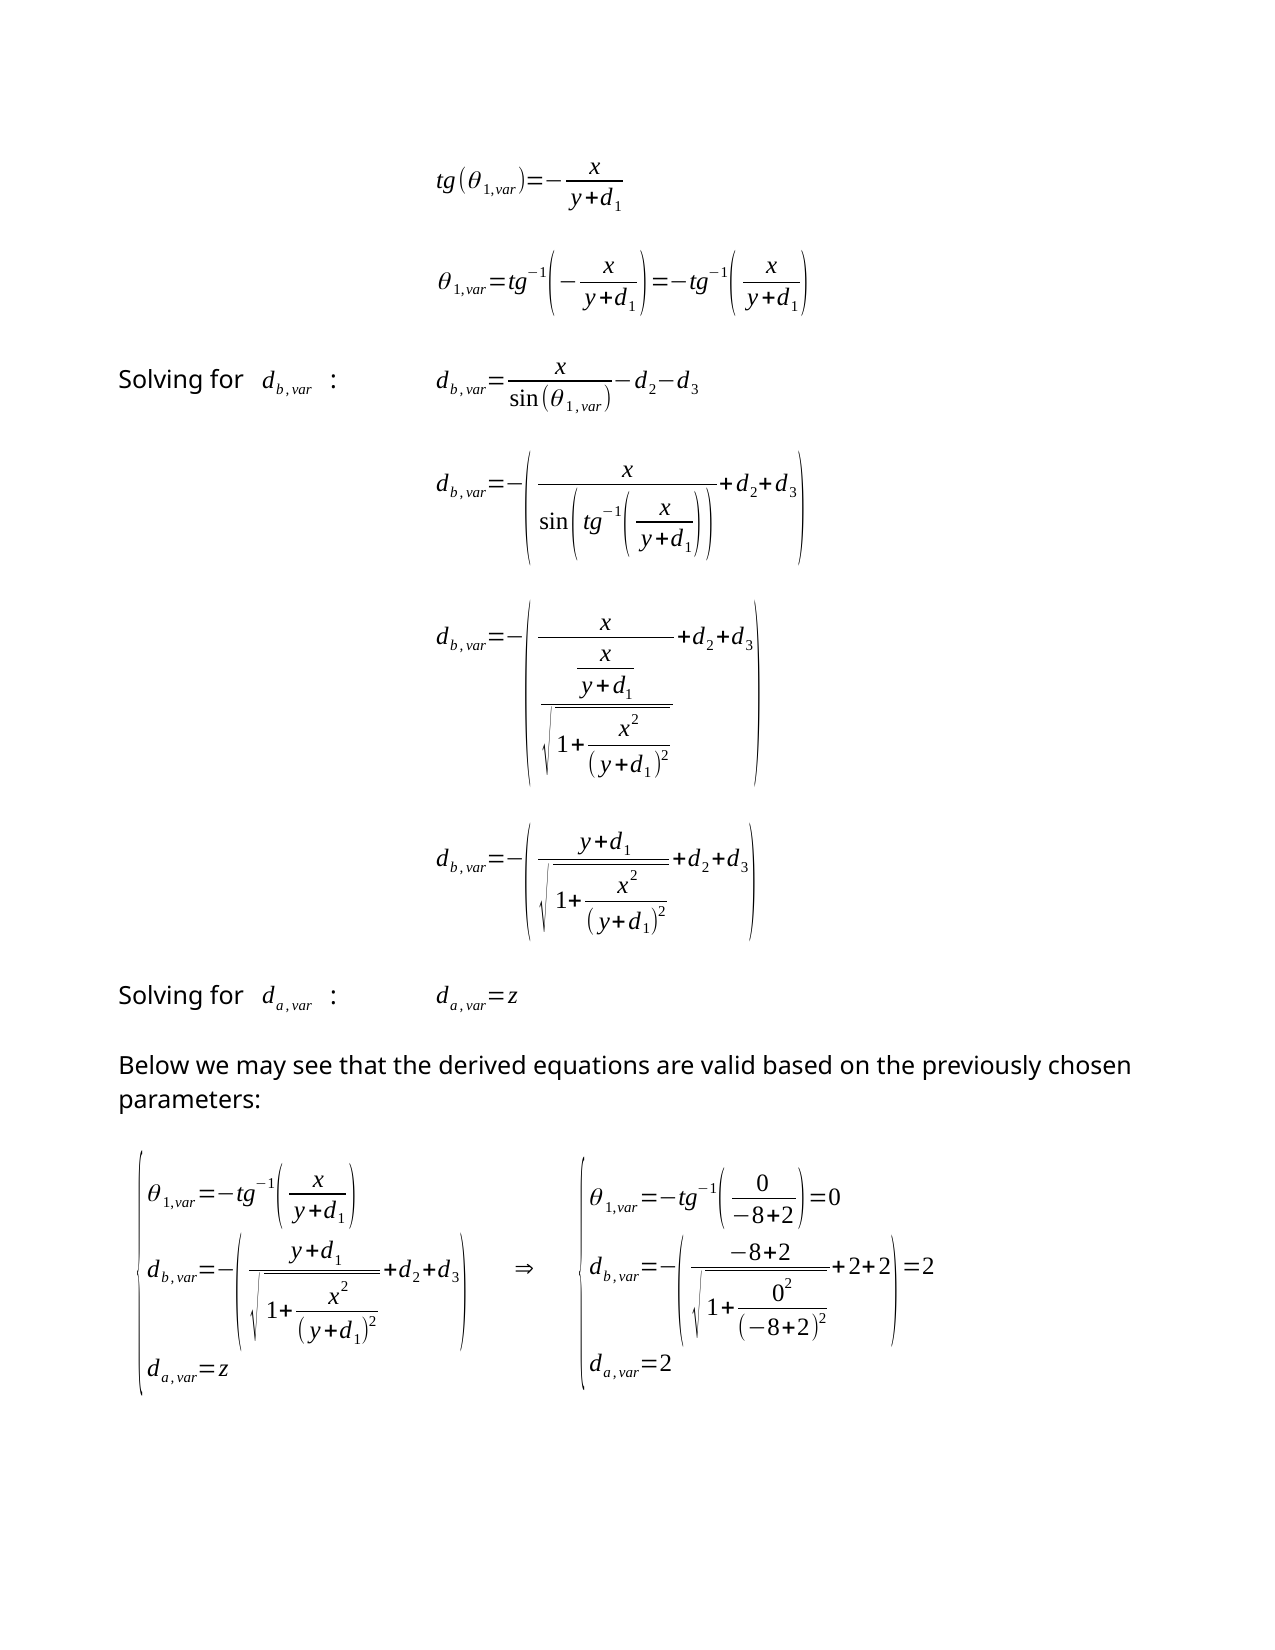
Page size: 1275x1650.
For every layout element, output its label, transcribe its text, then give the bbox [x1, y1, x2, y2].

text Solving for: [118, 977, 1157, 1013]
text Solving for: [118, 352, 1157, 415]
text Below we may see that the derived equations are valid based on the previously chosen parameters: [118, 1047, 1157, 1116]
